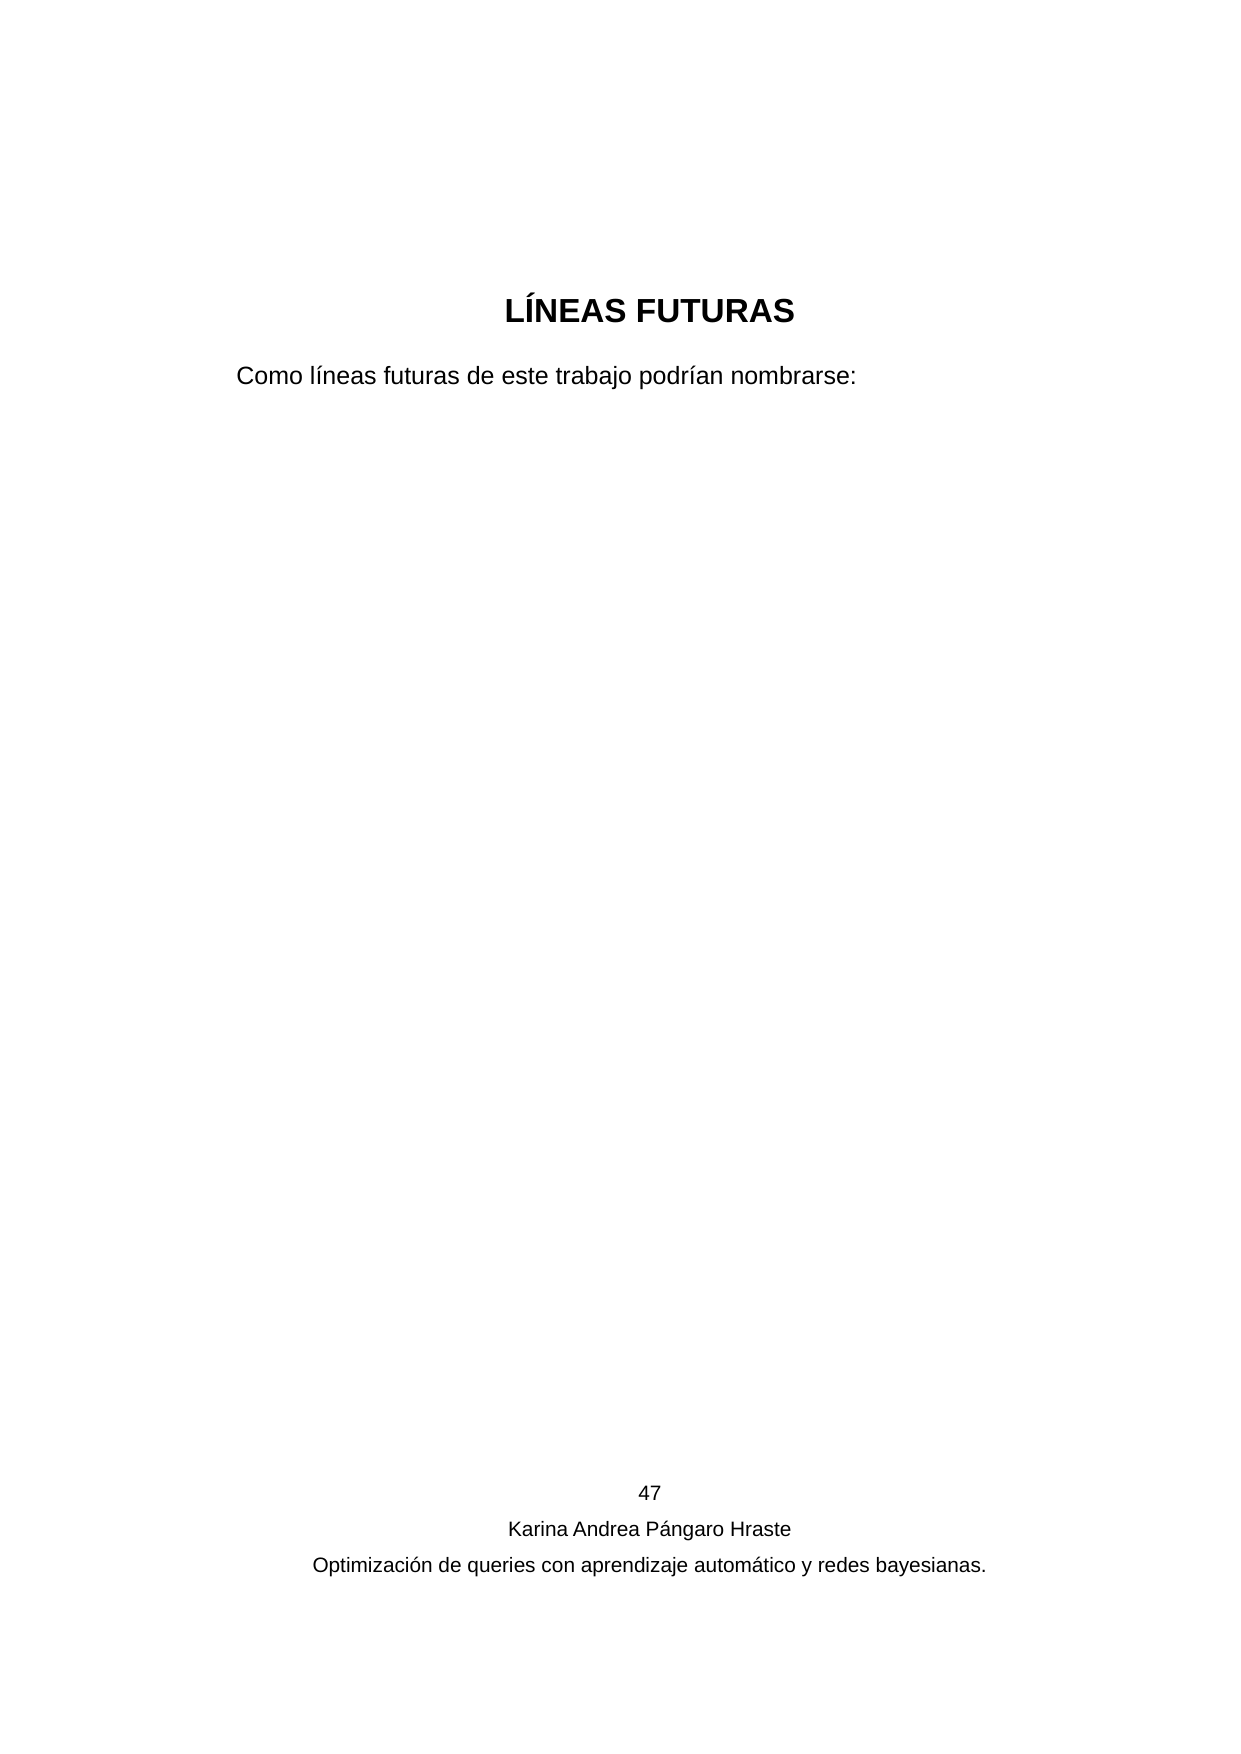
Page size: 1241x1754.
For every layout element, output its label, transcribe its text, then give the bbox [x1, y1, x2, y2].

text Como líneas futuras de este trabajo podrían nombrarse: [236, 361, 1063, 389]
subtitle LÍNEAS FUTURAS [236, 291, 1063, 329]
